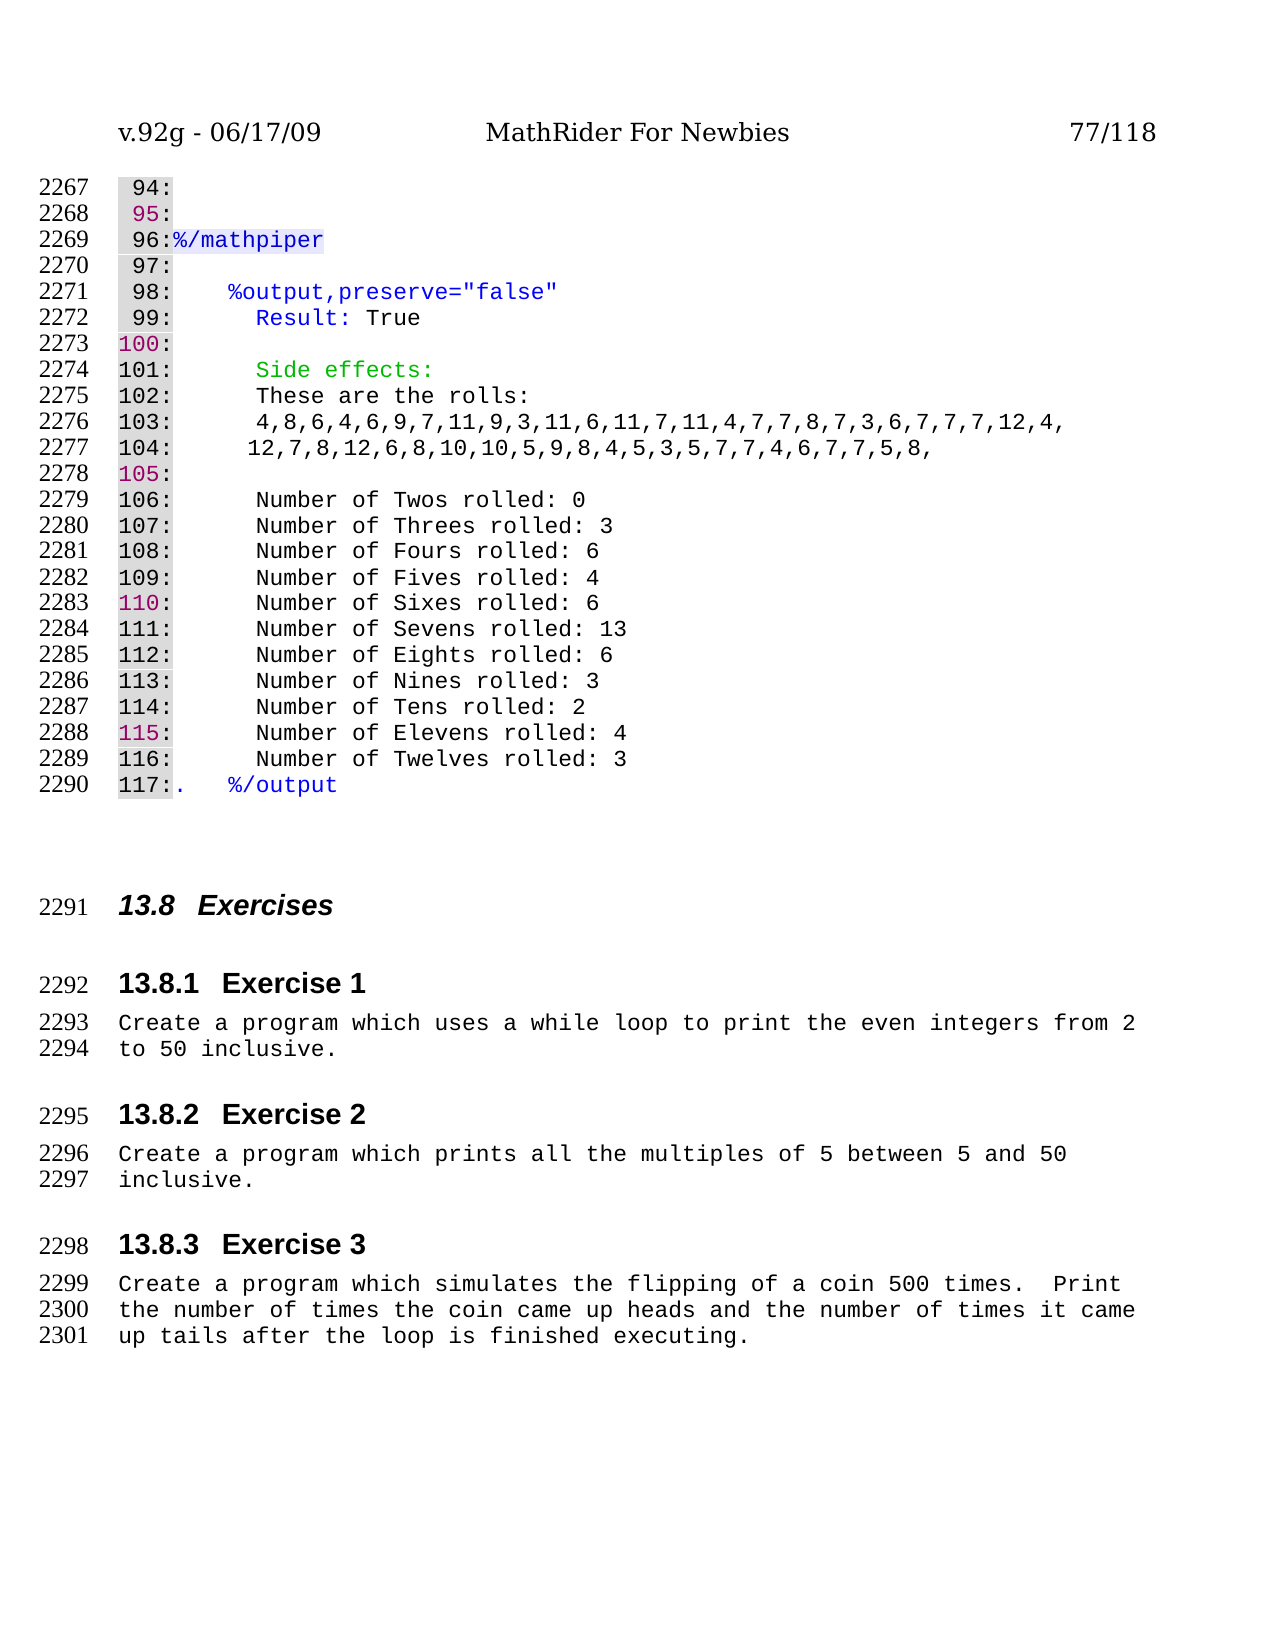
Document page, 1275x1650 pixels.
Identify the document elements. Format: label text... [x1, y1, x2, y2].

text 100: [118, 332, 1157, 358]
text 112: Number of Eights rolled: 6 [118, 644, 1157, 669]
text 110: Number of Sixes rolled: 6 [118, 592, 1157, 618]
text 94: [118, 177, 1157, 203]
text 106: Number of Twos rolled: 0 [118, 488, 1157, 514]
text 108: Number of Fours rolled: 6 [118, 540, 1157, 566]
text 116: Number of Twelves rolled: 3 [118, 747, 1157, 773]
text 104: 12,7,8,12,6,8,10,10,5,9,8,4,5,3,5,7,7,4,6,7,7,5,8, [118, 436, 1157, 462]
text 99: Result: True [118, 306, 1157, 332]
text 103: 4,8,6,4,6,9,7,11,9,3,11,6,11,7,11,4,7,7,8,7,3,6,7,7,7,12,4, [118, 410, 1157, 436]
text Create a program which prints all the multiples of 5 between 5 and 50 inclusive. [118, 1142, 1157, 1194]
text 97: [118, 254, 1157, 281]
text 96:%/mathpiper [118, 229, 1157, 254]
text 102: These are the rolls: [118, 384, 1157, 410]
text Create a program which simulates the flipping of a coin 500 times. Print the number of times the coin came up heads and the number of times it came up tails after the loop is finished executing. [118, 1273, 1157, 1350]
subtitle Exercises [118, 888, 1157, 921]
text 114: Number of Tens rolled: 2 [118, 696, 1157, 721]
subtitle Exercise 1 [118, 966, 1157, 1000]
text 109: Number of Fives rolled: 4 [118, 566, 1157, 592]
subtitle Exercise 2 [118, 1097, 1157, 1130]
text 117:. %/output [118, 773, 1157, 799]
text 107: Number of Threes rolled: 3 [118, 514, 1157, 540]
text 115: Number of Elevens rolled: 4 [118, 721, 1157, 747]
text 113: Number of Nines rolled: 3 [118, 669, 1157, 696]
text 101: Side effects: [118, 358, 1157, 384]
text 111: Number of Sevens rolled: 13 [118, 618, 1157, 644]
text Create a program which uses a while loop to print the even integers from 2 to 50 inclusive. [118, 1012, 1157, 1064]
text 98: %output,preserve="false" [118, 281, 1157, 306]
subtitle Exercise 3 [118, 1227, 1157, 1261]
text 95: [118, 203, 1157, 229]
text 105: [118, 462, 1157, 488]
